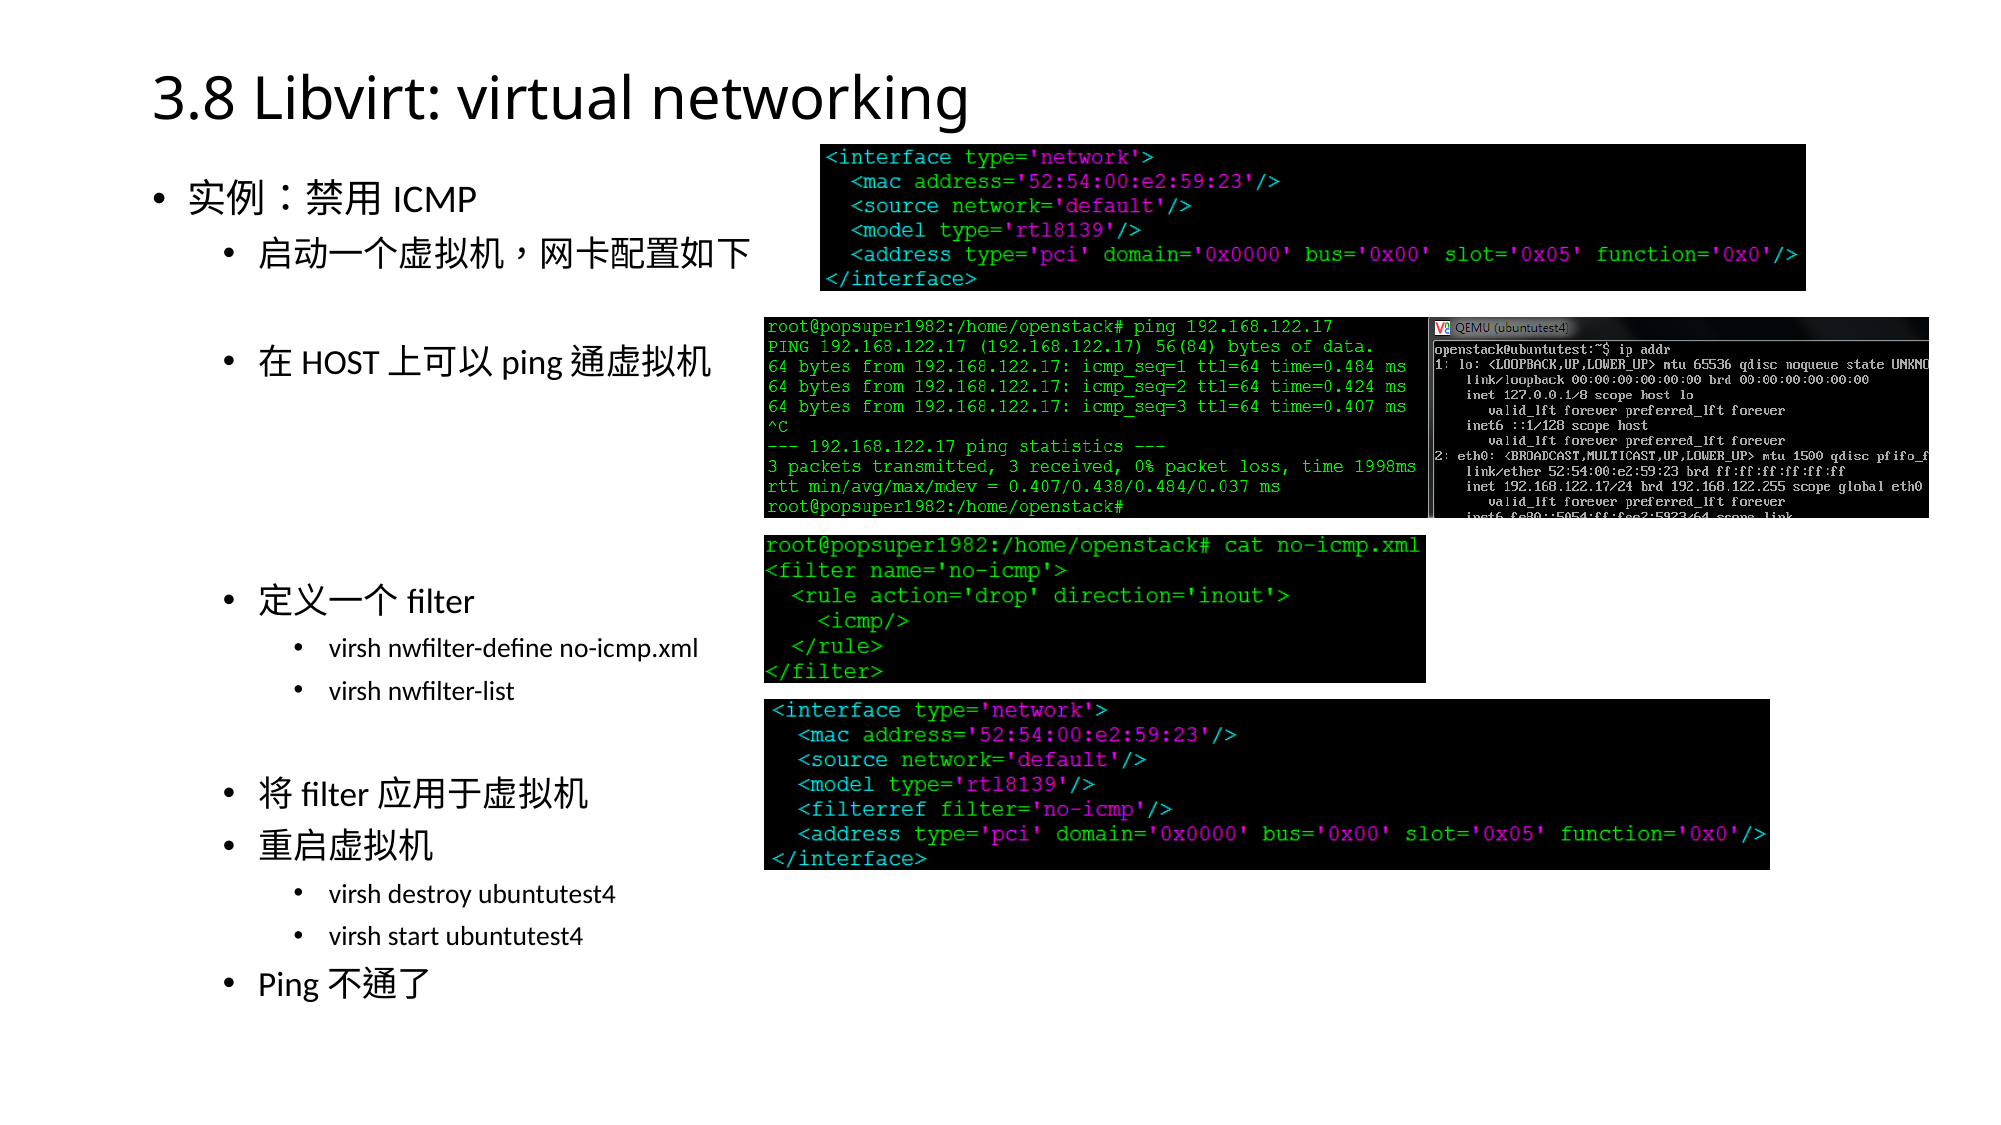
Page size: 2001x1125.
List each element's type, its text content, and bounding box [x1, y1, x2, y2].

picture [820, 144, 1806, 291]
picture [764, 317, 1929, 518]
picture [764, 535, 1426, 683]
list 实例：禁用ICMP 启动一个虚拟机，网卡配置如下 在HOST上可以ping通虚拟机 定义一个filter virsh nwfilter-define no-icmp.xml virsh nwfilter-list 将filter应用于虚拟机 重启虚拟机 virsh destroy ubuntutest4 virsh start ubuntutest4 Ping不通了 [137, 171, 1863, 1014]
title 3.8 Libvirt: virtual networking [137, 59, 1863, 140]
picture [764, 699, 1770, 870]
